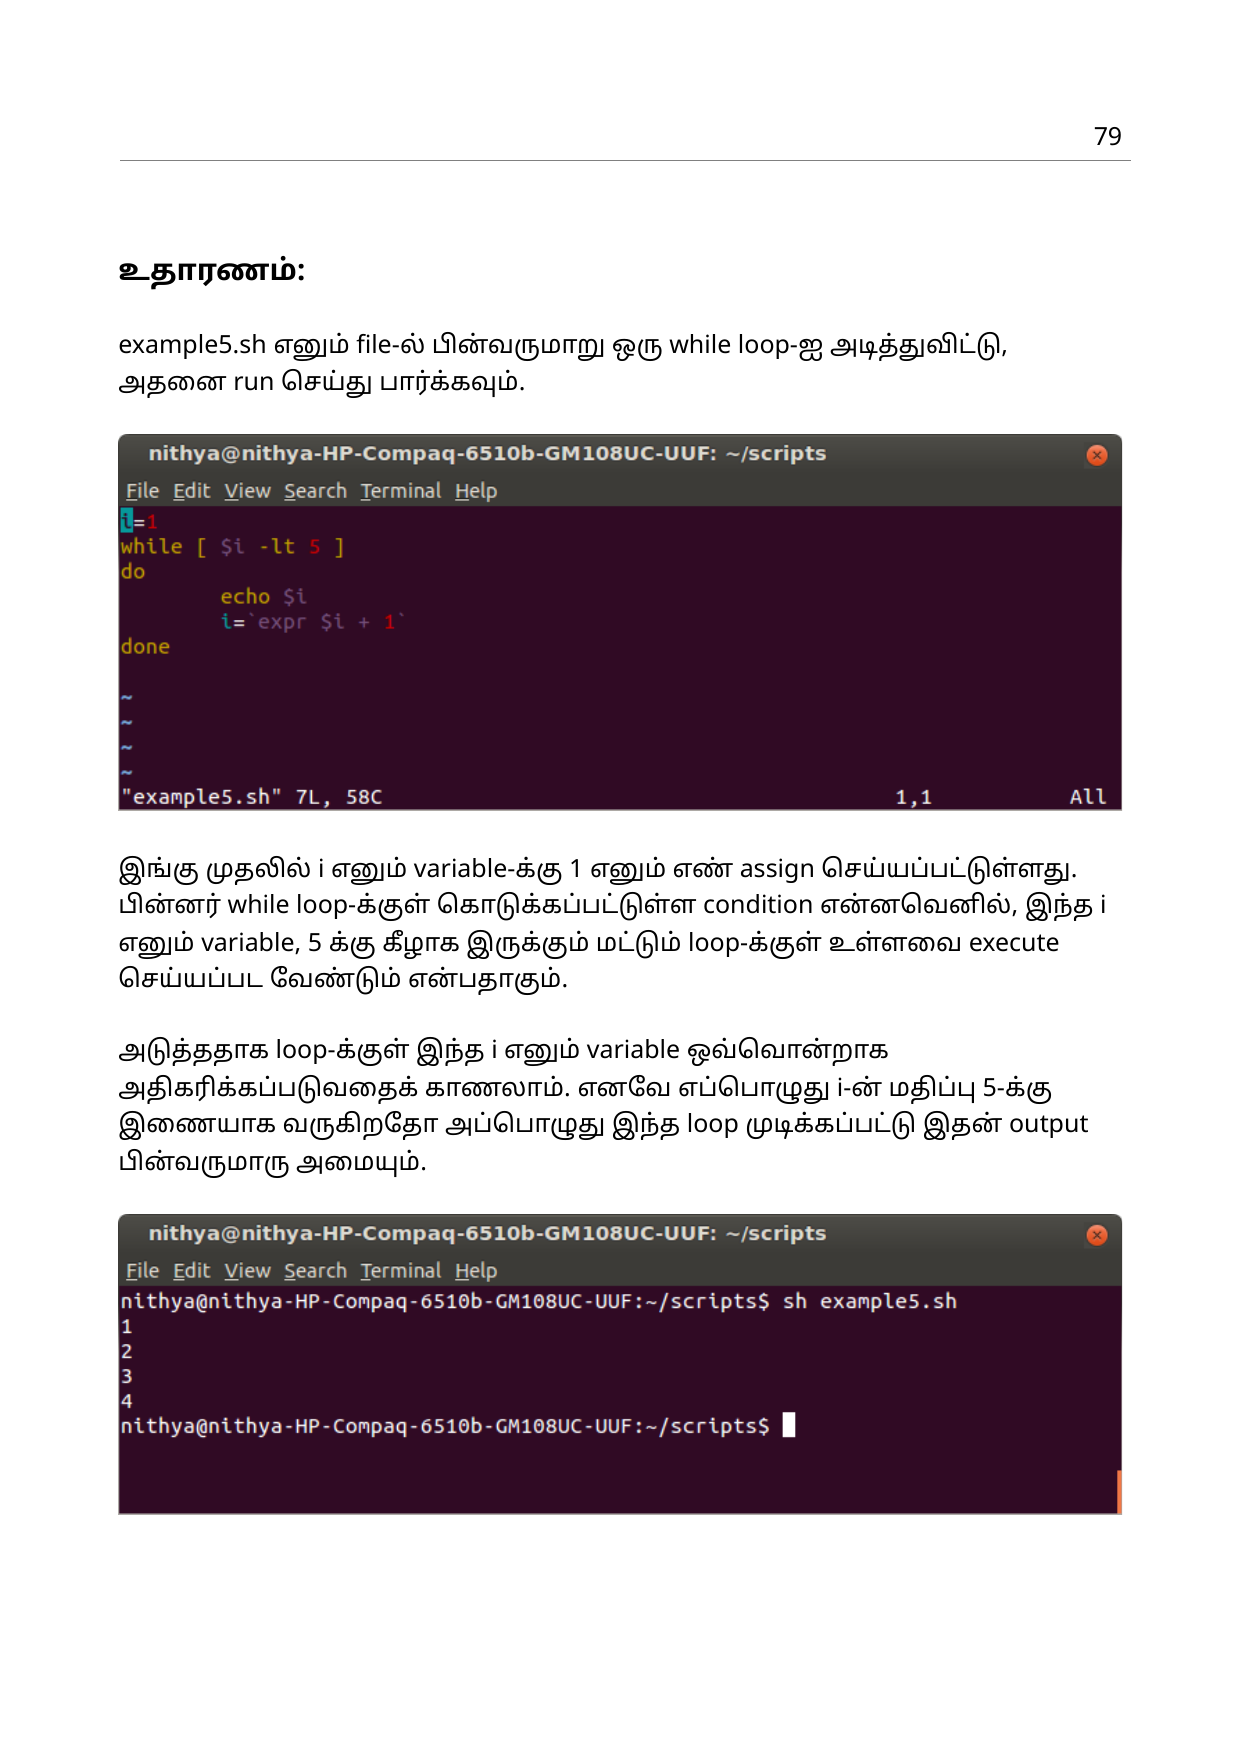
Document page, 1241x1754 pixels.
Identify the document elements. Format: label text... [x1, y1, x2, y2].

picture [118, 434, 1123, 811]
picture [118, 1214, 1123, 1515]
text example5.sh எனும் file-ல் பின்வருமாறு ஒரு while loop-ஐ அடித்துவிட்டு, அதனை run செய்து பார்க்கவும். [118, 327, 1122, 401]
text அடுத்ததாக loop-க்குள் இந்த i எனும் variable ஒவ்வொன்றாக அதிகரிக்கப்படுவதைக் காணலாம். எனவே எப்பொழுது i-ன் மதிப்பு 5-க்கு இணையாக வருகிறதோ அப்பொழுது இந்த loop முடிக்கப்பட்டு இதன் output பின்வருமாரு அமையும். [118, 1032, 1122, 1180]
text இங்கு முதலில் i எனும் variable-க்கு 1 எனும் எண் assign செய்யப்பட்டுள்ளது. பின்னர் while loop-க்குள் கொடுக்கப்பட்டுள்ள condition என்னவெனில், இந்த i எனும் variable, 5 க்கு கீழாக இருக்கும் மட்டும் loop-க்குள் உள்ளவை execute செய்யப்பட வேண்டும் என்பதாகும். [118, 850, 1122, 998]
text உதாரணம்: [118, 250, 1122, 293]
